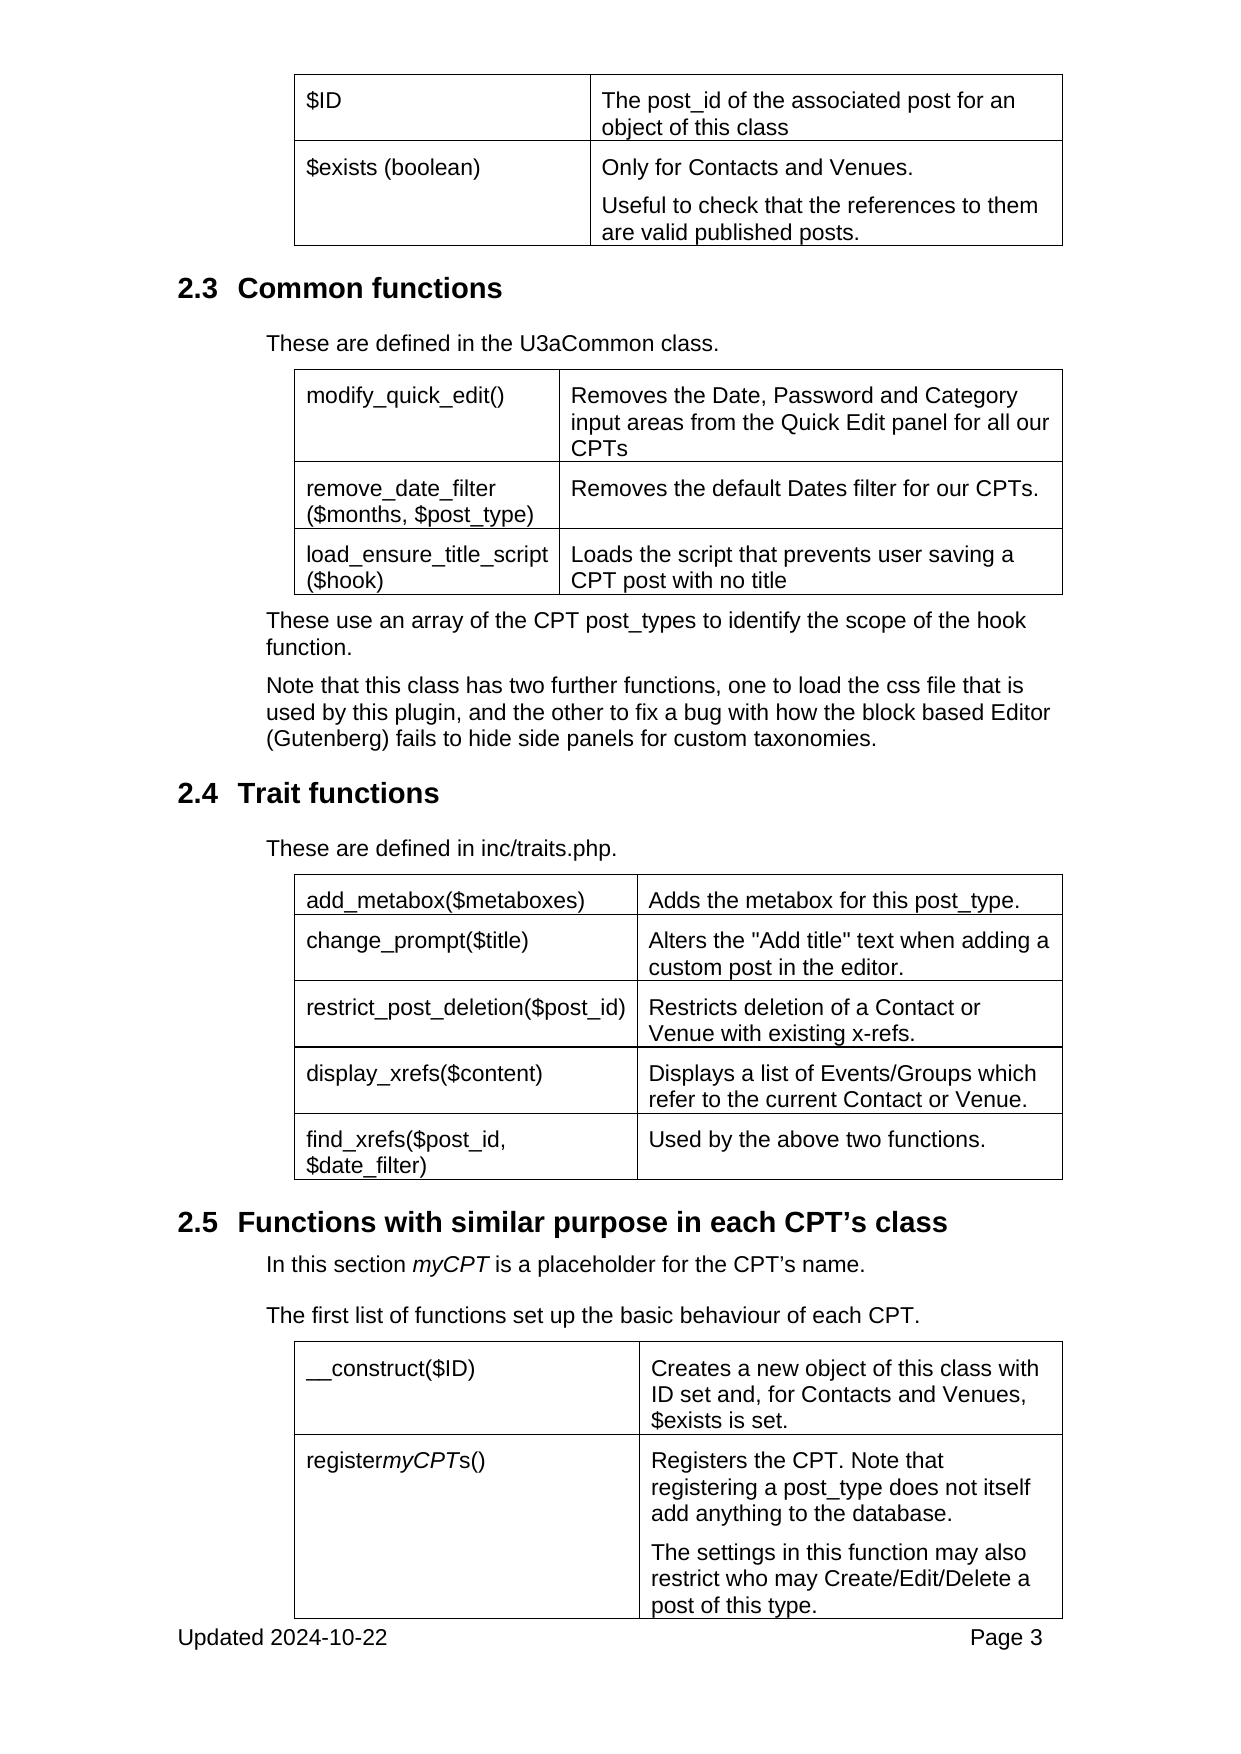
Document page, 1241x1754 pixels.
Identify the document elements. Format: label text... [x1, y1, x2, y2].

table_cell Loads the script that prevents user saving a CPT post with no title [560, 529, 1062, 594]
table_cell Only for Contacts and Venues. Useful to check that the references to them are valid published posts. [591, 141, 1062, 245]
table_header The post_id of the associated post for an object of this class [591, 75, 1062, 140]
text The first list of functions set up the basic behaviour of each CPT. [266, 1302, 1063, 1329]
table_header Removes the Date, Password and Category input areas from the Quick Edit panel for all our CPTs [560, 370, 1062, 461]
table_cell Displays a list of Events/Groups which refer to the current Contact or Venue. [638, 1048, 1062, 1113]
table_cell remove_date_filter ($months, $post_type) [295, 462, 559, 527]
table_cell Removes the default Dates filter for our CPTs. [560, 462, 1062, 527]
table_cell change_prompt($title) [295, 915, 637, 980]
table_header modify_quick_edit() [295, 370, 559, 461]
table_cell Alters the "Add title" text when adding a custom post in the editor. [638, 915, 1062, 980]
subtitle Functions with similar purpose in each CPT’s class [177, 1205, 1063, 1238]
text These use an array of the CPT post_types to identify the scope of the hook function. [266, 607, 1063, 660]
table_cell Registers the CPT. Note that registering a post_type does not itself add anything to the database. The settings in this function may also restrict who may Create/Edit/Delete a post of this type. [640, 1435, 1062, 1618]
table_header $ID [295, 75, 590, 140]
table_cell find_xrefs($post_id, $date_filter) [295, 1114, 637, 1179]
text These are defined in inc/traits.php. [266, 835, 1063, 861]
text In this section myCPT is a placeholder for the CPT’s name. [266, 1251, 1063, 1277]
table_header Creates a new object of this class with ID set and, for Contacts and Venues, $exists is set. [640, 1342, 1062, 1434]
table_cell $exists (boolean) [295, 141, 590, 245]
table_cell registermyCPTs() [295, 1435, 639, 1618]
table_cell Used by the above two functions. [638, 1114, 1062, 1179]
subtitle Trait functions [177, 777, 1063, 810]
table_cell load_ensure_title_script ($hook) [295, 529, 559, 594]
table_cell Restricts deletion of a Contact or Venue with existing x-refs. [638, 981, 1062, 1046]
table_header Adds the metabox for this post_type. [638, 875, 1062, 914]
text Note that this class has two further functions, one to load the css file that is used by this plugin, and the other to fix a bug with how the block based Editor (Gutenberg) fails to hide side panels for custom taxonomies. [266, 672, 1063, 752]
table_header __construct($ID) [295, 1342, 639, 1434]
table_cell display_xrefs($content) [295, 1048, 637, 1113]
subtitle Common functions [177, 271, 1063, 305]
table_header add_metabox($metaboxes) [295, 875, 637, 914]
text These are defined in the U3aCommon class. [266, 330, 1063, 356]
table_cell restrict_post_deletion($post_id) [295, 981, 637, 1046]
